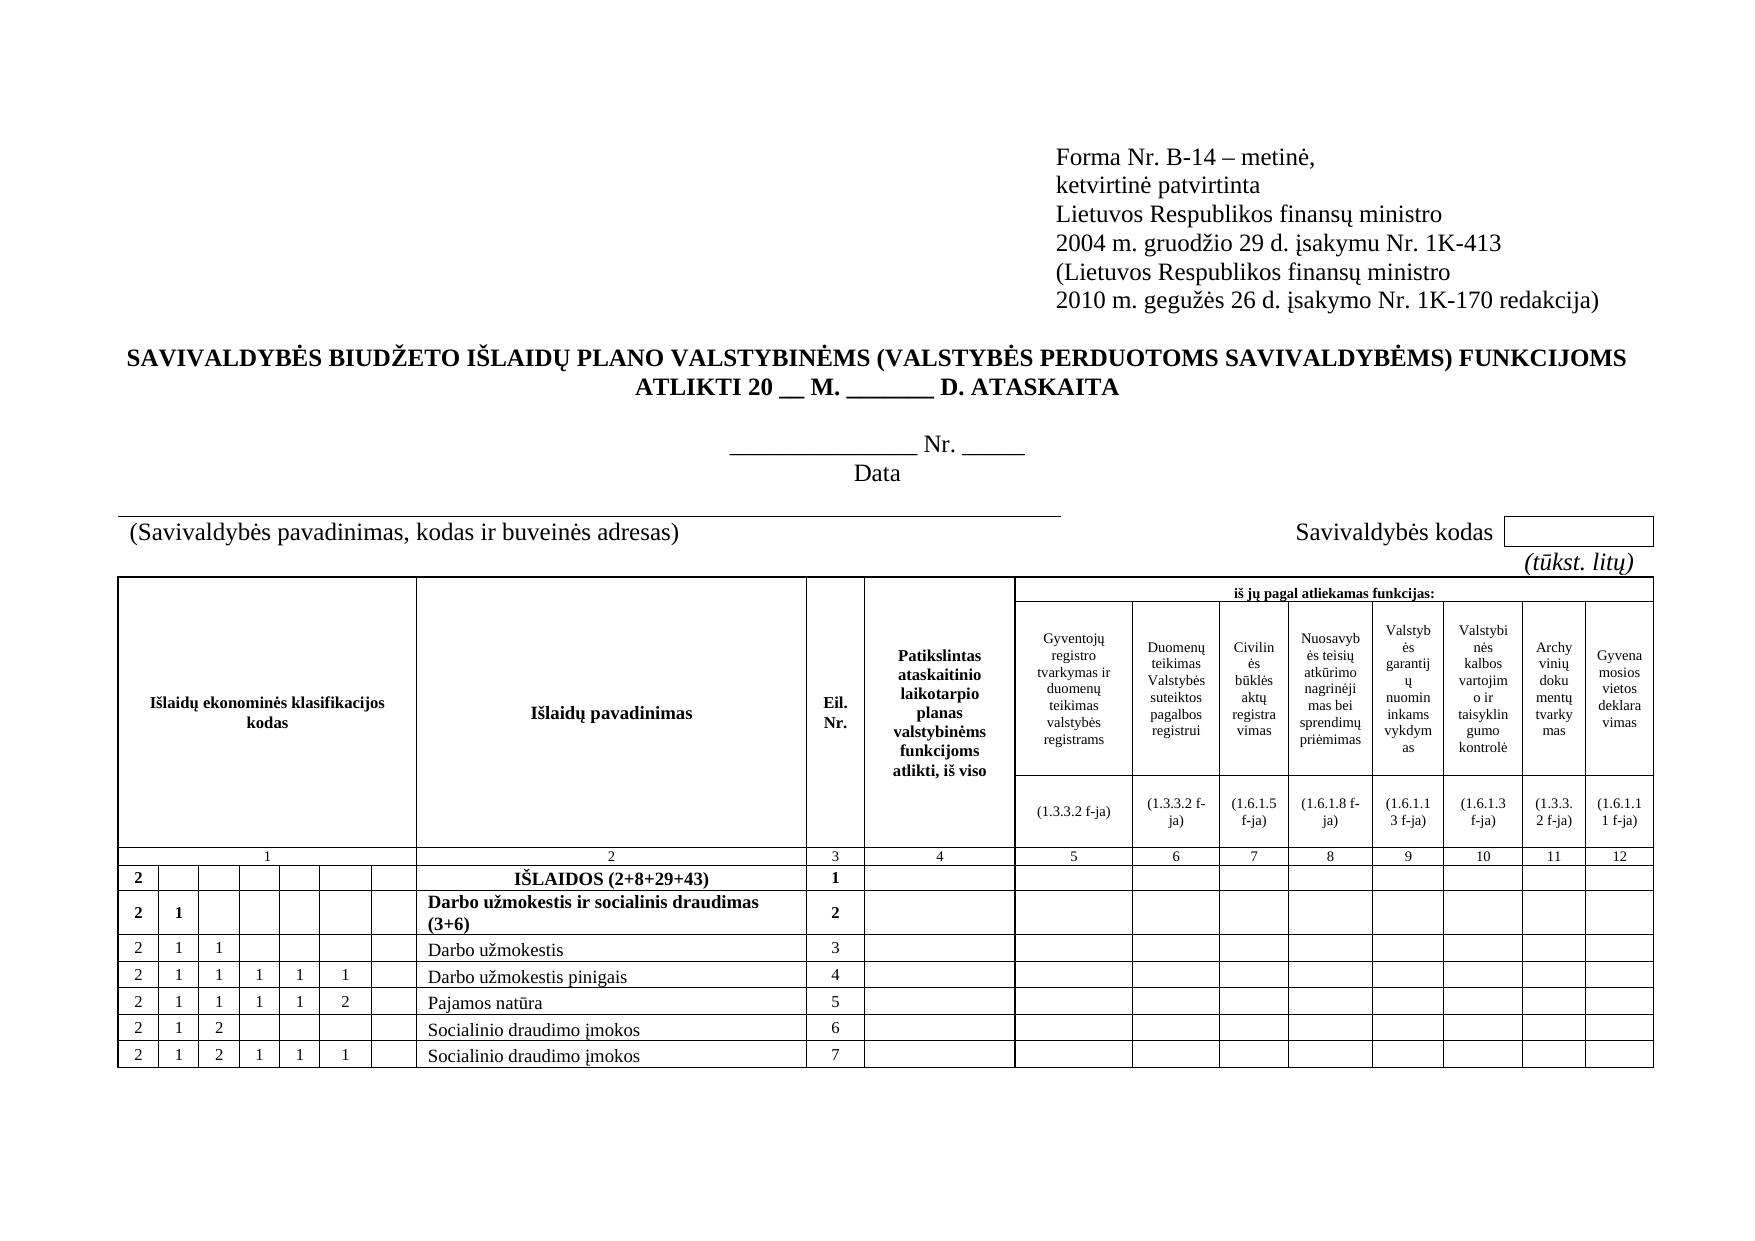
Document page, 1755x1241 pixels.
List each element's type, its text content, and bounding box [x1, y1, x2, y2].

table_cell 1 [240, 962, 279, 987]
table_cell (1.3.3.2 f-ja) [1016, 776, 1132, 847]
table_cell [159, 866, 198, 890]
table_header [1505, 517, 1653, 546]
table_cell [1523, 891, 1585, 934]
table_header Išlaidų ekonominės klasifikacijos kodas [119, 578, 416, 847]
table_cell (1.6.1.5 f-ja) [1220, 776, 1288, 847]
table_cell [1016, 962, 1132, 987]
table_cell [1373, 891, 1443, 934]
table_cell 1 [159, 988, 198, 1014]
table_cell [1373, 1015, 1443, 1040]
table_cell [320, 866, 371, 890]
table_cell [1133, 891, 1219, 934]
table_cell Nuosavybės teisių atkūrimo nagrinėjimas bei sprendimų priėmimas [1289, 602, 1372, 774]
table_cell [1133, 1041, 1219, 1067]
table_cell [865, 962, 1014, 987]
table_cell [280, 935, 319, 961]
table_cell Duomenų teikimas Valstybės suteiktos pagalbos registrui [1133, 602, 1219, 774]
table_cell Valstybės garantijų nuomininkams vykdymas [1373, 602, 1443, 774]
table_cell [1373, 962, 1443, 987]
table_cell [199, 891, 239, 934]
table_cell [1586, 866, 1653, 890]
table_cell 2 [119, 891, 158, 934]
table_cell [1289, 1041, 1372, 1067]
table_cell 1 [159, 1015, 198, 1040]
table_cell [1523, 935, 1585, 961]
table_cell 1 [280, 962, 319, 987]
table_cell [1133, 988, 1219, 1014]
table_cell [320, 891, 371, 934]
table_cell 1 [199, 935, 239, 961]
table_cell 2 [119, 1041, 158, 1067]
table_header Patikslintas ataskaitinio laikotarpio planas valstybinėms funkcijoms atlikti, iš viso [865, 578, 1014, 847]
text (Lietuvos Respublikos finansų ministro [1056, 257, 1636, 286]
table_cell Archyvinių dokumentų tvarkymas [1523, 602, 1585, 774]
table_cell Gyvenamosios vietos deklaravimas [1586, 602, 1653, 774]
table_cell [865, 1041, 1014, 1067]
table_cell 2 [320, 988, 371, 1014]
table_cell 12 [1586, 848, 1653, 865]
table_cell [1444, 1041, 1522, 1067]
table_cell 1 [199, 988, 239, 1014]
table_header Savivaldybės kodas [1061, 516, 1504, 546]
text 2010 m. gegužės 26 d. įsakymo Nr. 1K-170 redakcija) [1056, 286, 1636, 314]
table_cell [1289, 1015, 1372, 1040]
table_cell [372, 891, 416, 934]
table_cell 1 [159, 962, 198, 987]
table_cell 6 [807, 1015, 864, 1040]
table_cell [1016, 1015, 1132, 1040]
table_cell [1444, 988, 1522, 1014]
table_cell (1.6.1.13 f-ja) [1373, 776, 1443, 847]
table_cell [1373, 866, 1443, 890]
table_cell 1 [159, 935, 198, 961]
table_cell [1586, 988, 1653, 1014]
table_cell [320, 935, 371, 961]
table_cell 5 [807, 988, 864, 1014]
table_cell 1 [280, 988, 319, 1014]
table_cell [1220, 962, 1288, 987]
table_cell 4 [807, 962, 864, 987]
table_cell [1016, 988, 1132, 1014]
table_cell 6 [1133, 848, 1219, 865]
table_cell [280, 891, 319, 934]
table_cell (1.6.1.8 f-ja) [1289, 776, 1372, 847]
table_cell [1016, 891, 1132, 934]
table_cell [280, 866, 319, 890]
table_cell [1523, 1041, 1585, 1067]
table_cell [240, 935, 279, 961]
table_cell [1523, 866, 1585, 890]
table_cell [372, 988, 416, 1014]
table_cell 2 [119, 988, 158, 1014]
table_cell [1133, 866, 1219, 890]
table_cell [865, 866, 1014, 890]
table_header Eil. Nr. [807, 578, 864, 847]
table_cell [240, 866, 279, 890]
table_cell IŠLAIDOS (2+8+29+43) [417, 866, 806, 890]
table_cell [1133, 1015, 1219, 1040]
table_header Išlaidų pavadinimas [417, 578, 806, 847]
table_header (Savivaldybės pavadinimas, kodas ir buveinės adresas) [118, 517, 1061, 546]
table_cell [1016, 866, 1132, 890]
table_cell 1 [280, 1041, 319, 1067]
table_cell Gyventojų registro tvarkymas ir duomenų teikimas valstybės registrams [1016, 602, 1132, 774]
table_cell [1220, 891, 1288, 934]
table_cell [1016, 935, 1132, 961]
table_cell 1 [240, 988, 279, 1014]
table_cell [1220, 1015, 1288, 1040]
table_cell 2 [119, 1015, 158, 1040]
table_cell 3 [807, 935, 864, 961]
table_cell [372, 866, 416, 890]
table_cell [1523, 962, 1585, 987]
table_cell [1220, 988, 1288, 1014]
table_cell [1373, 1041, 1443, 1067]
table_cell (1.6.1.11 f-ja) [1586, 776, 1653, 847]
table_cell [865, 935, 1014, 961]
table_cell (1.6.1.3 f-ja) [1444, 776, 1522, 847]
text Forma Nr. B-14 – metinė, [1056, 142, 1636, 171]
table_cell [1586, 935, 1653, 961]
table_cell (1.3.3.2 f-ja) [1133, 776, 1219, 847]
table_cell [1289, 866, 1372, 890]
table_cell 1 [119, 848, 416, 865]
table_cell 11 [1523, 848, 1585, 865]
table_cell [240, 891, 279, 934]
table_cell [1444, 891, 1522, 934]
table_cell 1 [320, 1041, 371, 1067]
table_cell [1373, 935, 1443, 961]
table_cell [1586, 1015, 1653, 1040]
table_cell 2 [119, 866, 158, 890]
table_cell [1373, 988, 1443, 1014]
table_cell 1 [807, 866, 864, 890]
table_cell [1289, 891, 1372, 934]
table_cell 3 [807, 848, 864, 865]
table_cell [1444, 962, 1522, 987]
table_cell 1 [159, 891, 198, 934]
table_cell [1444, 866, 1522, 890]
table_cell [280, 1015, 319, 1040]
table_cell [1289, 935, 1372, 961]
table_cell Socialinio draudimo įmokos [417, 1041, 806, 1067]
table_cell Darbo užmokestis pinigais [417, 962, 806, 987]
table_cell [865, 988, 1014, 1014]
table_cell Darbo užmokestis ir socialinis draudimas (3+6) [417, 891, 806, 934]
text ketvirtinė patvirtinta [1056, 171, 1636, 199]
table_cell [1586, 962, 1653, 987]
table_cell 1 [320, 962, 371, 987]
table_cell [1586, 1041, 1653, 1067]
table_cell [1133, 935, 1219, 961]
table_cell Pajamos natūra [417, 988, 806, 1014]
text (tūkst. litų) [118, 547, 1636, 576]
table_cell [1523, 1015, 1585, 1040]
table_cell 2 [119, 935, 158, 961]
table_cell Valstybinės kalbos vartojimo ir taisyklingumo kontrolė [1444, 602, 1522, 774]
table_cell [199, 866, 239, 890]
table_cell 2 [417, 848, 806, 865]
text Data [118, 458, 1636, 487]
text Lietuvos Respublikos finansų ministro [1056, 199, 1636, 228]
table_header iš jų pagal atliekamas funkcijas: [1016, 578, 1653, 601]
table_cell 2 [119, 962, 158, 987]
table_cell 2 [199, 1015, 239, 1040]
text _______________ Nr. _____ [118, 429, 1636, 458]
table_cell 10 [1444, 848, 1522, 865]
table_cell Civilinės būklės aktų registravimas [1220, 602, 1288, 774]
table_cell Darbo užmokestis [417, 935, 806, 961]
table_cell [1220, 1041, 1288, 1067]
table_cell [1289, 988, 1372, 1014]
table_cell [372, 962, 416, 987]
table_cell [1133, 962, 1219, 987]
table_cell 7 [807, 1041, 864, 1067]
table_cell [320, 1015, 371, 1040]
table_cell [240, 1015, 279, 1040]
table_cell [372, 935, 416, 961]
table_cell [372, 1041, 416, 1067]
table_cell [1220, 866, 1288, 890]
table_cell [1444, 1015, 1522, 1040]
text SAVIVALDYBĖS BIUDŽETO IŠLAIDŲ PLANO VALSTYBINĖMS (VALSTYBĖS PERDUOTOMS SAVIVALDYBĖMS) FUNKCIJOMS ATLIKTI 20 __ M. _______ D. ATASKAITA [118, 343, 1636, 401]
table_cell 4 [865, 848, 1014, 865]
table_cell 2 [807, 891, 864, 934]
table_cell [372, 1015, 416, 1040]
table_cell 9 [1373, 848, 1443, 865]
table_cell [1289, 962, 1372, 987]
table_cell (1.3.3.2 f-ja) [1523, 776, 1585, 847]
table_cell 5 [1016, 848, 1132, 865]
table_cell 2 [199, 1041, 239, 1067]
table_cell [1586, 891, 1653, 934]
table_cell [1220, 935, 1288, 961]
table_cell [865, 891, 1014, 934]
table_cell [1016, 1041, 1132, 1067]
table_cell 8 [1289, 848, 1372, 865]
table_cell [1523, 988, 1585, 1014]
table_cell [1444, 935, 1522, 961]
table_cell Socialinio draudimo įmokos [417, 1015, 806, 1040]
table_cell 7 [1220, 848, 1288, 865]
table_cell 1 [159, 1041, 198, 1067]
table_cell 1 [240, 1041, 279, 1067]
table_cell [865, 1015, 1014, 1040]
text 2004 m. gruodžio 29 d. įsakymu Nr. 1K-413 [1056, 228, 1636, 257]
table_cell 1 [199, 962, 239, 987]
